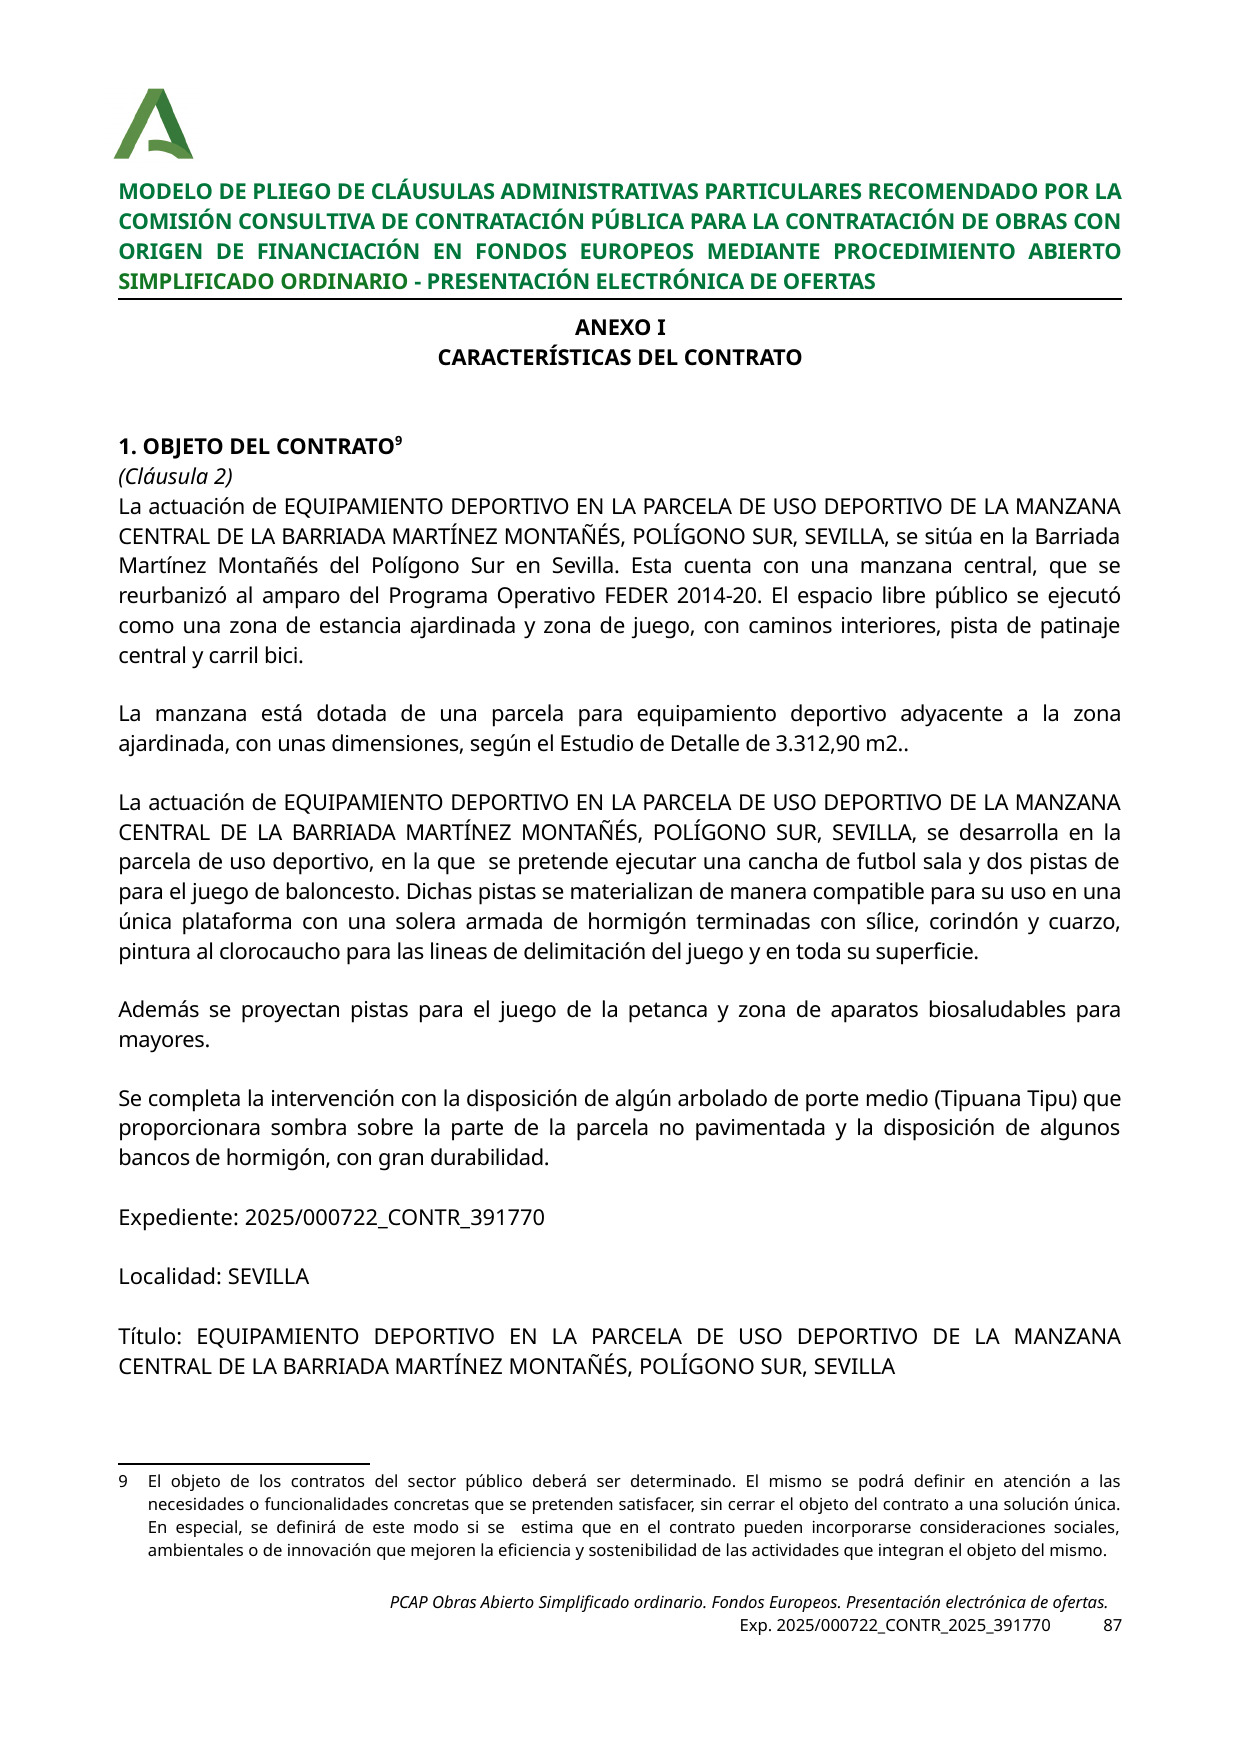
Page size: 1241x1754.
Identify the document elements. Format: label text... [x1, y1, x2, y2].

text MODELO DE PLIEGO DE CLÁUSULAS ADMINISTRATIVAS PARTICULARES RECOMENDADO POR LA COMISIÓN CONSULTIVA DE CONTRATACIÓN PÚBLICA PARA LA CONTRATACIÓN DE OBRAS CON ORIGEN DE FINANCIACIÓN EN FONDOS EUROPEOS MEDIANTE PROCEDIMIENTO ABIERTO SIMPLIFICADO ORDINARIO - PRESENTACIÓN ELECTRÓNICA DE OFERTAS [118, 176, 1122, 298]
text Localidad: SEVILLA [118, 1261, 1122, 1291]
picture [109, 84, 198, 163]
text CARACTERÍSTICAS DEL CONTRATO [118, 342, 1122, 372]
text La manzana está dotada de una parcela para equipamiento deportivo adyacente a la zona ajardinada, con unas dimensiones, según el Estudio de Detalle de 3.312,90 m2.. [118, 698, 1122, 758]
text Además se proyectan pistas para el juego de la petanca y zona de aparatos biosaludables para mayores. [118, 994, 1122, 1054]
text La actuación de EQUIPAMIENTO DEPORTIVO EN LA PARCELA DE USO DEPORTIVO DE LA MANZANA CENTRAL DE LA BARRIADA MARTÍNEZ MONTAÑÉS, POLÍGONO SUR, SEVILLA, se sitúa en la Barriada Martínez Montañés del Polígono Sur en Sevilla. Esta cuenta con una manzana central, que se reurbanizó al amparo del Programa Operativo FEDER 2014-20. El espacio libre público se ejecutó como una zona de estancia ajardinada y zona de juego, con caminos interiores, pista de patinaje central y carril bici. [118, 491, 1122, 670]
text Se completa la intervención con la disposición de algún arbolado de porte medio (Tipuana Tipu) que proporcionara sombra sobre la parte de la parcela no pavimentada y la disposición de algunos bancos de hormigón, con gran durabilidad. [118, 1083, 1122, 1172]
text Expediente: 2025/000722_CONTR_391770 [118, 1202, 1122, 1232]
text 1. OBJETO DEL CONTRATO [118, 431, 1122, 461]
text ANEXO I [118, 312, 1122, 342]
text La actuación de EQUIPAMIENTO DEPORTIVO EN LA PARCELA DE USO DEPORTIVO DE LA MANZANA CENTRAL DE LA BARRIADA MARTÍNEZ MONTAÑÉS, POLÍGONO SUR, SEVILLA, se desarrolla en la parcela de uso deportivo, en la que se pretende ejecutar una cancha de futbol sala y dos pistas de para el juego de baloncesto. Dichas pistas se materializan de manera compatible para su uso en una única plataforma con una solera armada de hormigón terminadas con sílice, corindón y cuarzo, pintura al clorocaucho para las lineas de delimitación del juego y en toda su superficie. [118, 787, 1122, 966]
text (Cláusula 2) [118, 461, 1122, 491]
text Título: EQUIPAMIENTO DEPORTIVO EN LA PARCELA DE USO DEPORTIVO DE LA MANZANA CENTRAL DE LA BARRIADA MARTÍNEZ MONTAÑÉS, POLÍGONO SUR, SEVILLA [118, 1321, 1122, 1381]
text El objeto de los contratos del sector público deberá ser determinado. El mismo se podrá definir en atención a las necesidades o funcionalidades concretas que se pretenden satisfacer, sin cerrar el objeto del contrato a una solución única. En especial, se definirá de este modo si se estima que en el contrato pueden incorporarse consideraciones sociales, ambientales o de innovación que mejoren la eficiencia y sostenibilidad de las actividades que integran el objeto del mismo. [118, 1470, 1122, 1561]
